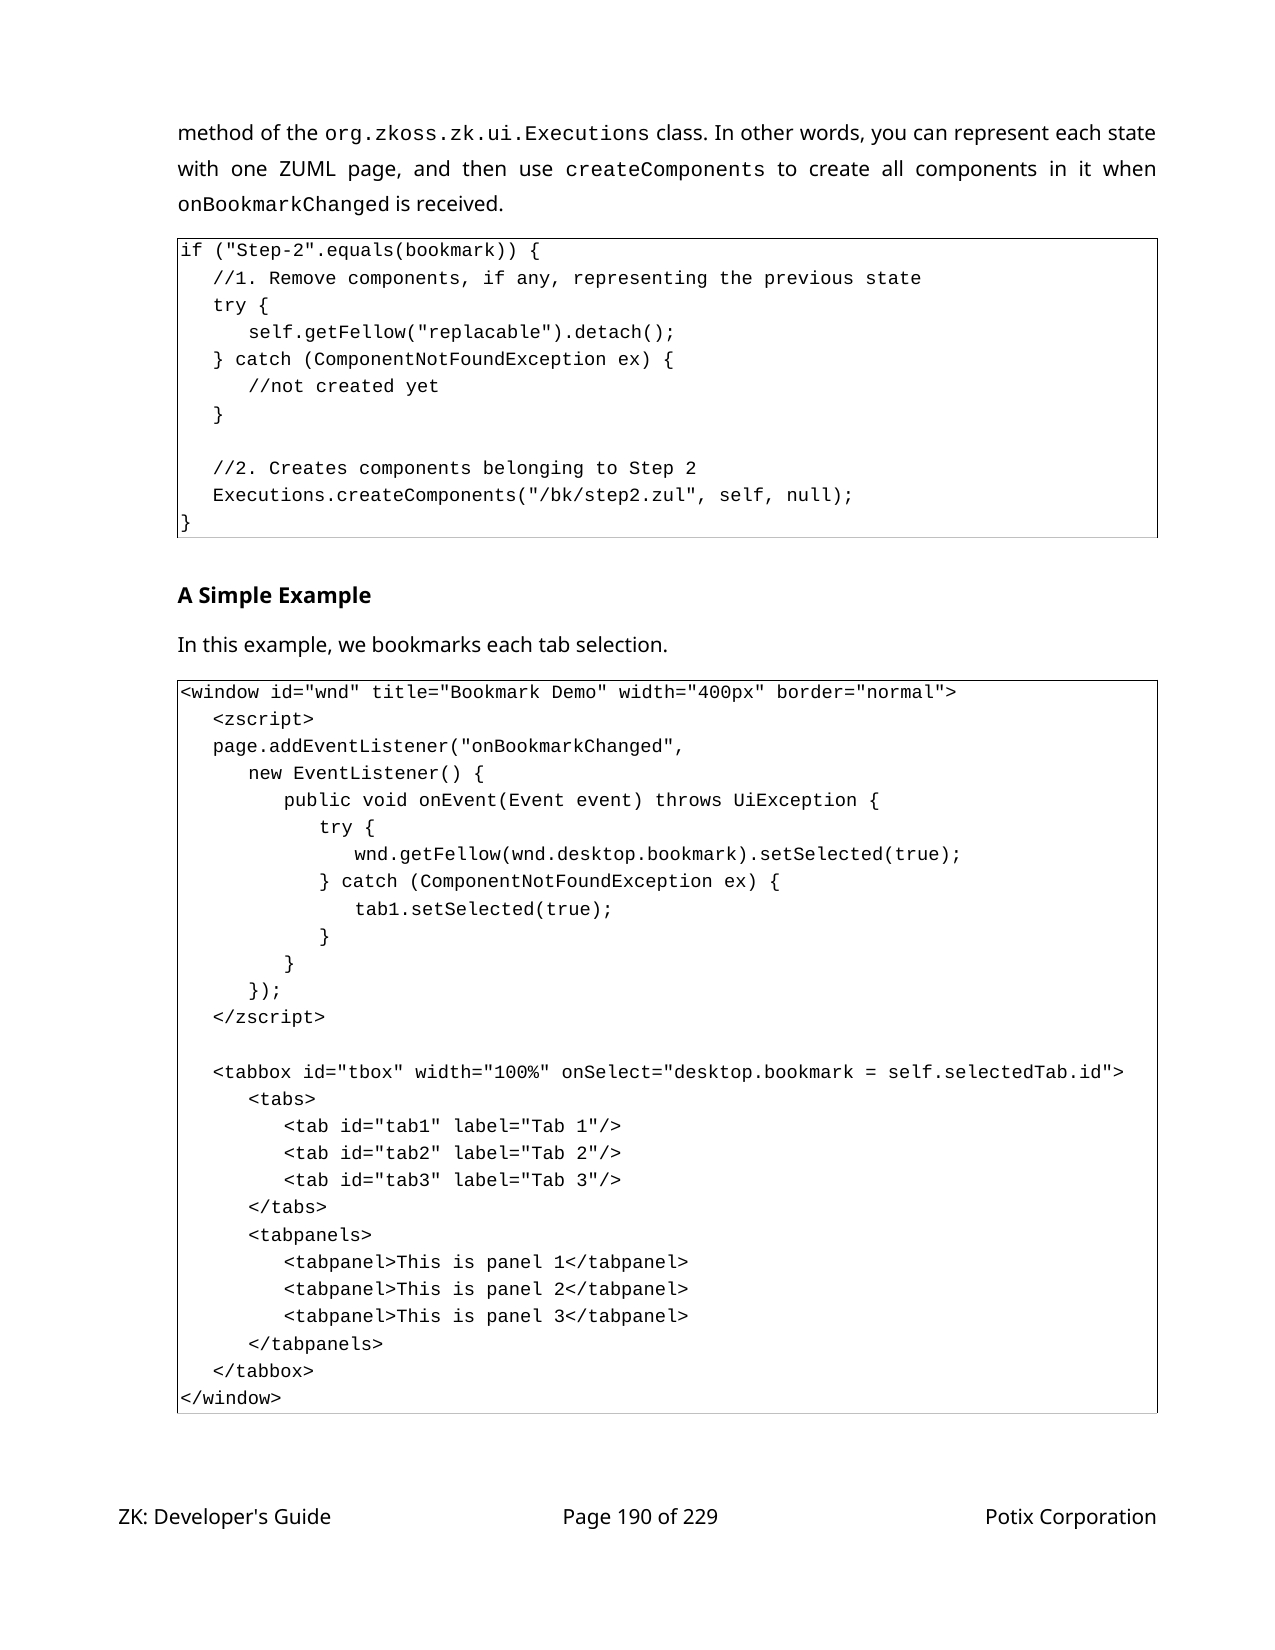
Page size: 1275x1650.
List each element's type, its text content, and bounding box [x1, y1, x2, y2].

text try { [178, 293, 1157, 317]
text self.getFellow("replacable").detach(); [178, 320, 1157, 344]
text } [178, 951, 1157, 975]
text tab1.setSelected(true); [178, 896, 1157, 921]
text <tabpanel>This is panel 1</tabpanel> [178, 1250, 1157, 1274]
text <tabpanel>This is panel 2</tabpanel> [178, 1277, 1157, 1301]
text In this example, we bookmarks each tab selection. [177, 631, 1157, 659]
text </tabpanels> [178, 1331, 1157, 1356]
text <tabpanel>This is panel 3</tabpanel> [178, 1304, 1157, 1328]
text page.addEventListener("onBookmarkChanged", [178, 734, 1157, 758]
text </zscript> [178, 1005, 1157, 1029]
text //not created yet [178, 374, 1157, 398]
text } [178, 510, 1157, 537]
text wnd.getFellow(wnd.desktop.bookmark).setSelected(true); [178, 842, 1157, 866]
text } [178, 923, 1157, 948]
text <tabpanels> [178, 1223, 1157, 1247]
text </window> [178, 1386, 1157, 1413]
text //1. Remove components, if any, representing the previous state [178, 266, 1157, 290]
text if ("Step-2".equals(bookmark)) { [178, 239, 1157, 263]
subtitle A Simple Example [177, 580, 1157, 610]
text <tabs> [178, 1087, 1157, 1111]
text } catch (ComponentNotFoundException ex) { [178, 347, 1157, 371]
text Executions.createComponents("/bk/step2.zul", self, null); [178, 483, 1157, 507]
text </tabbox> [178, 1358, 1157, 1383]
text method of the org.zkoss.zk.ui.Executions class. In other words, you can represent each state with one ZUML page, and then use createComponents to create all components in it when onBookmarkChanged is received. [177, 118, 1157, 218]
text public void onEvent(Event event) throws UiException { try { [178, 788, 1157, 839]
text <tabbox id="tbox" width="100%" onSelect="desktop.bookmark = self.selectedTab.id"> [178, 1059, 1157, 1084]
text //2. Creates components belonging to Step 2 [178, 456, 1157, 480]
text new EventListener() { [178, 761, 1157, 785]
text <tab id="tab3" label="Tab 3"/> [178, 1168, 1157, 1192]
text }); [178, 978, 1157, 1002]
text } [178, 401, 1157, 426]
text } catch (ComponentNotFoundException ex) { [178, 869, 1157, 893]
text <window id="wnd" title="Bookmark Demo" width="400px" border="normal"> [178, 681, 1157, 704]
text </tabs> [178, 1195, 1157, 1220]
text <tab id="tab2" label="Tab 2"/> [178, 1141, 1157, 1165]
text <tab id="tab1" label="Tab 1"/> [178, 1114, 1157, 1138]
text <zscript> [178, 707, 1157, 731]
